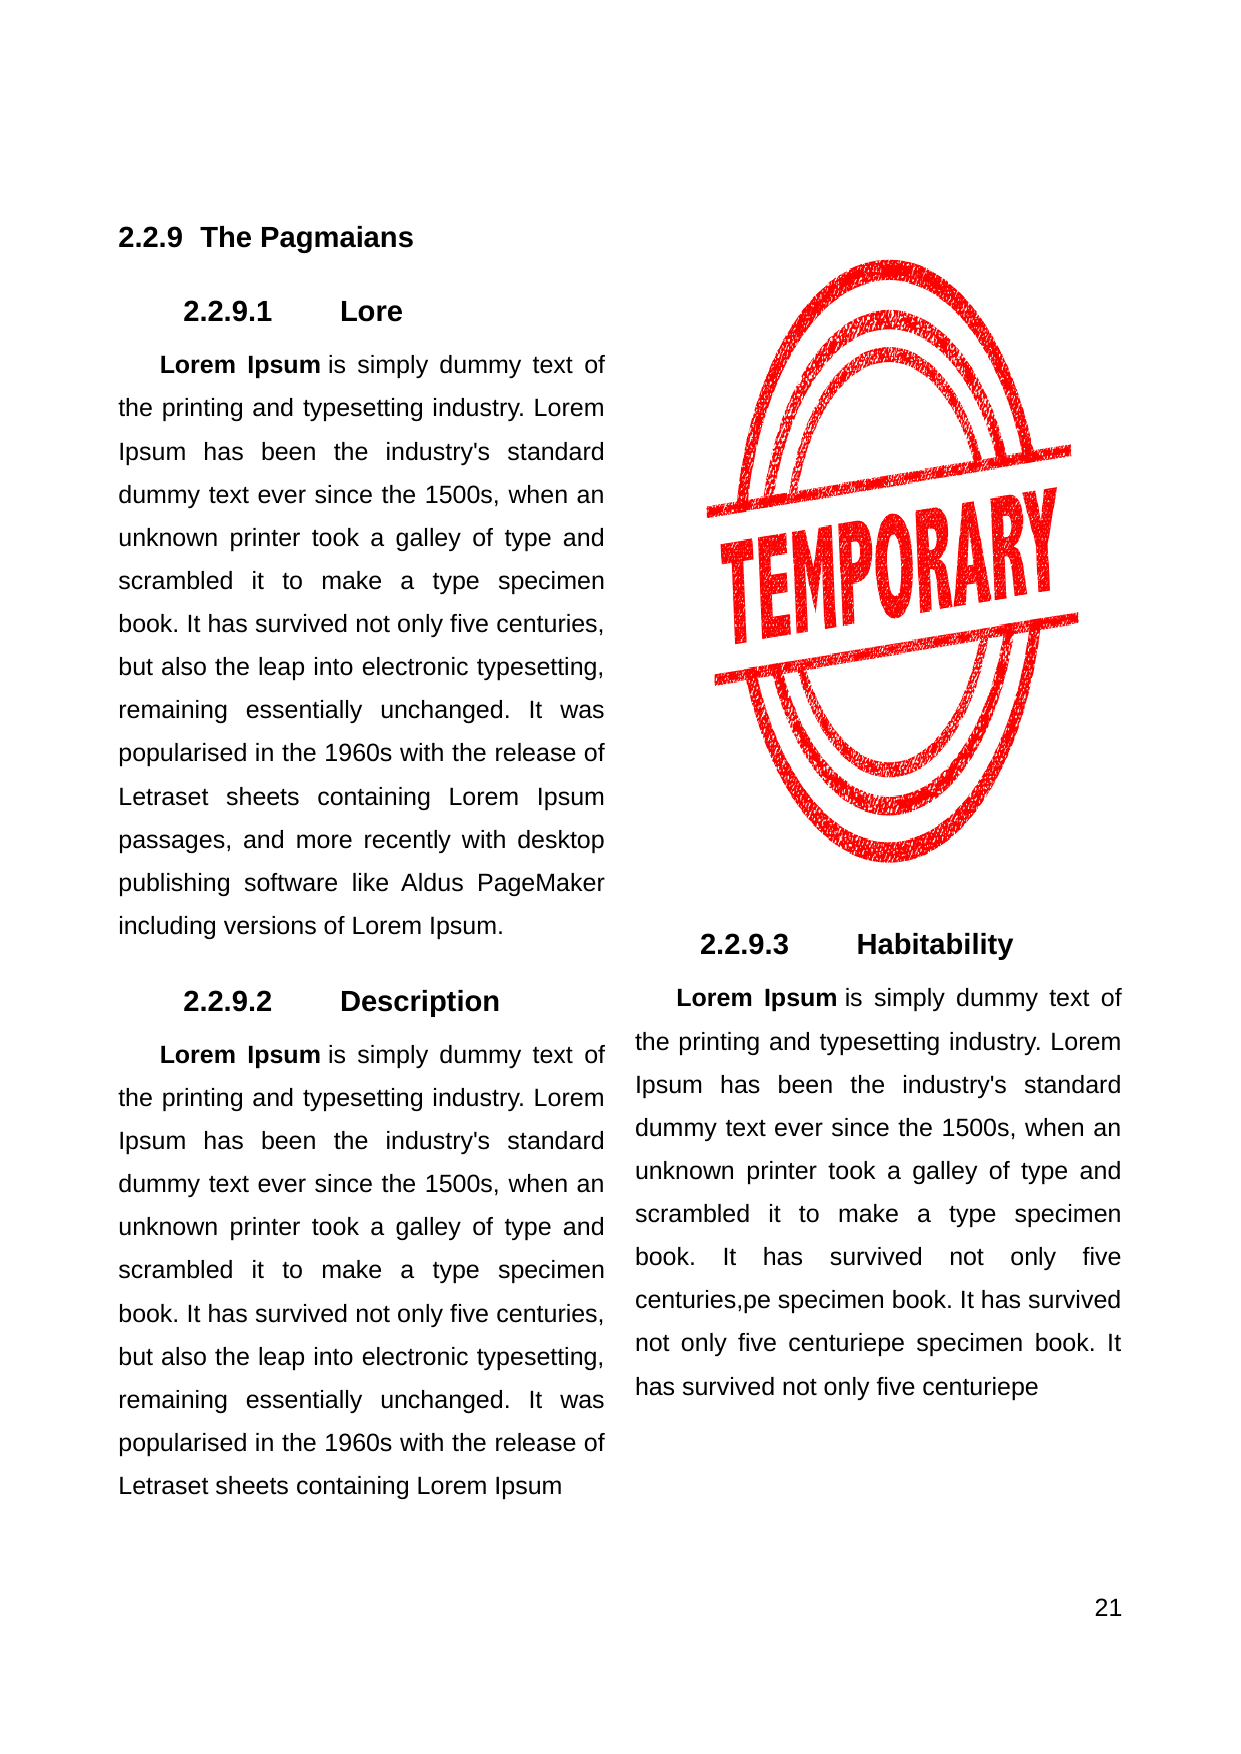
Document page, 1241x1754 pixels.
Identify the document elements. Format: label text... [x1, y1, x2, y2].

subtitle The Pagmaians [118, 220, 605, 254]
subtitle Habitability [635, 911, 1122, 961]
subtitle Description [118, 983, 605, 1017]
text Lorem Ipsum is simply dummy text of the printing and typesetting industry. Lorem Ipsum has been the industry's standard dummy text ever since the 1500s, when an unknown printer took a galley of type and scrambled it to make a type specimen book. It has survived not only five centuries, but also the leap into electronic typesetting, remaining essentially unchanged. It was popularised in the 1960s with the release of Letraset sheets containing Lorem Ipsum [118, 1040, 605, 1500]
subtitle Lore [118, 294, 605, 328]
picture [633, 227, 1131, 911]
text Lorem Ipsum is simply dummy text of the printing and typesetting industry. Lorem Ipsum has been the industry's standard dummy text ever since the 1500s, when an unknown printer took a galley of type and scrambled it to make a type specimen book. It has survived not only five centuries,pe specimen book. It has survived not only five centuriepe specimen book. It has survived not only five centuriepe [635, 983, 1122, 1400]
text Lorem Ipsum is simply dummy text of the printing and typesetting industry. Lorem Ipsum has been the industry's standard dummy text ever since the 1500s, when an unknown printer took a galley of type and scrambled it to make a type specimen book. It has survived not only five centuries, but also the leap into electronic typesetting, remaining essentially unchanged. It was popularised in the 1960s with the release of Letraset sheets containing Lorem Ipsum passages, and more recently with desktop publishing software like Aldus PageMaker including versions of Lorem Ipsum. [118, 350, 605, 940]
subtitle [635, 220, 1122, 227]
